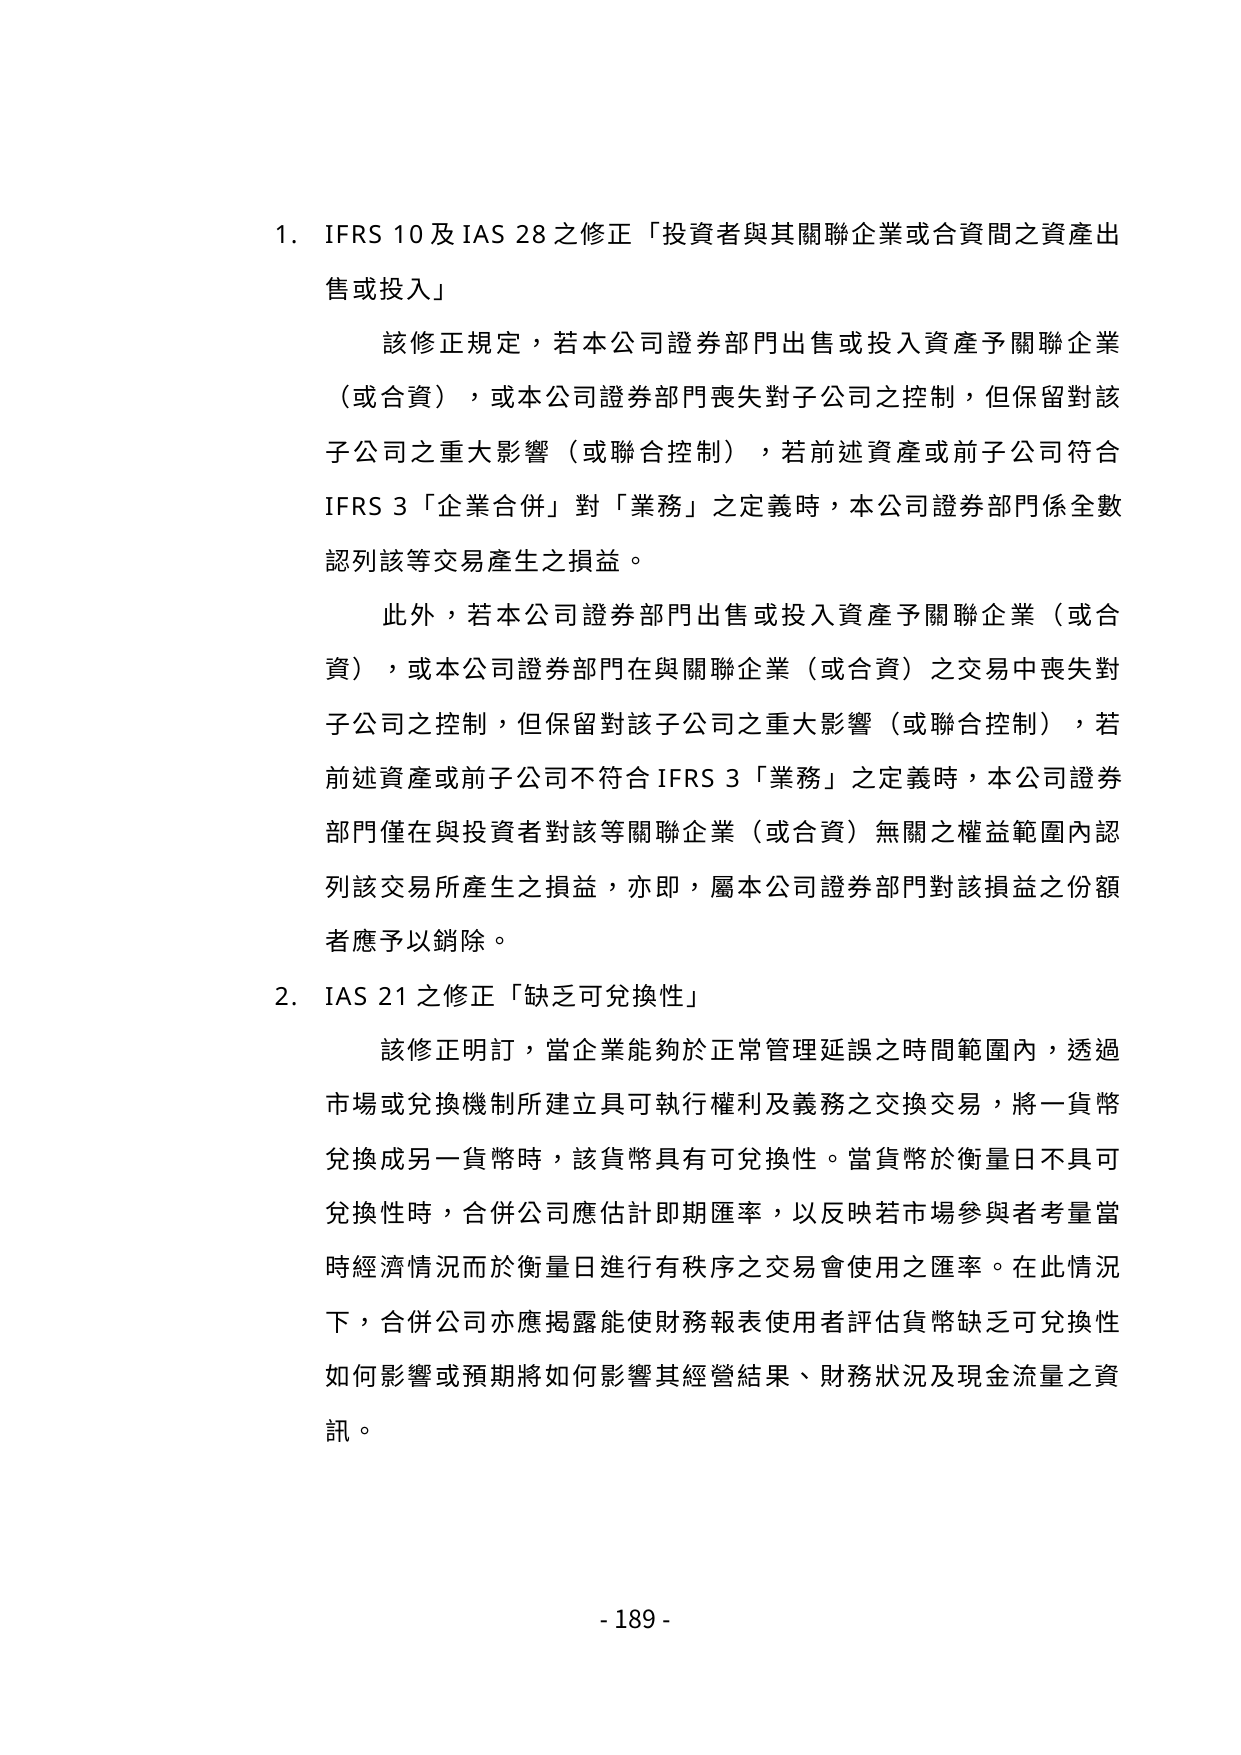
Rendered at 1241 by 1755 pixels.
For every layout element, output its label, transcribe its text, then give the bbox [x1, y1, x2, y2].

text 2. IAS 21之修正「缺乏可兌換性」 [266, 976, 1122, 1012]
text 該修正明訂，當企業能夠於正常管理延誤之時間範圍內，透過市場或兌換機制所建立具可執行權利及義務之交換交易，將一貨幣兌換成另一貨幣時，該貨幣具有可兌換性。當貨幣於衡量日不具可兌換性時，合併公司應估計即期匯率，以反映若市場參與者考量當時經濟情況而於衡量日進行有秩序之交易會使用之匯率。在此情況下，合併公司亦應揭露能使財務報表使用者評估貨幣缺乏可兌換性如何影響或預期將如何影響其經營結果、財務狀況及現金流量之資訊。 [325, 1030, 1122, 1447]
text 1. IFRS 10及IAS 28之修正「投資者與其關聯企業或合資間之資產出售或投入」 [266, 215, 1122, 305]
text 該修正規定，若本公司證券部門出售或投入資產予關聯企業（或合資），或本公司證券部門喪失對子公司之控制，但保留對該子公司之重大影響（或聯合控制），若前述資產或前子公司符合IFRS 3「企業合併」對「業務」之定義時，本公司證券部門係全數認列該等交易產生之損益。 [325, 323, 1122, 577]
text 此外，若本公司證券部門出售或投入資產予關聯企業（或合資），或本公司證券部門在與關聯企業（或合資）之交易中喪失對子公司之控制，但保留對該子公司之重大影響（或聯合控制），若前述資產或前子公司不符合IFRS 3「業務」之定義時，本公司證券部門僅在與投資者對該等關聯企業（或合資）無關之權益範圍內認列該交易所產生之損益，亦即，屬本公司證券部門對該損益之份額者應予以銷除。 [325, 595, 1122, 958]
